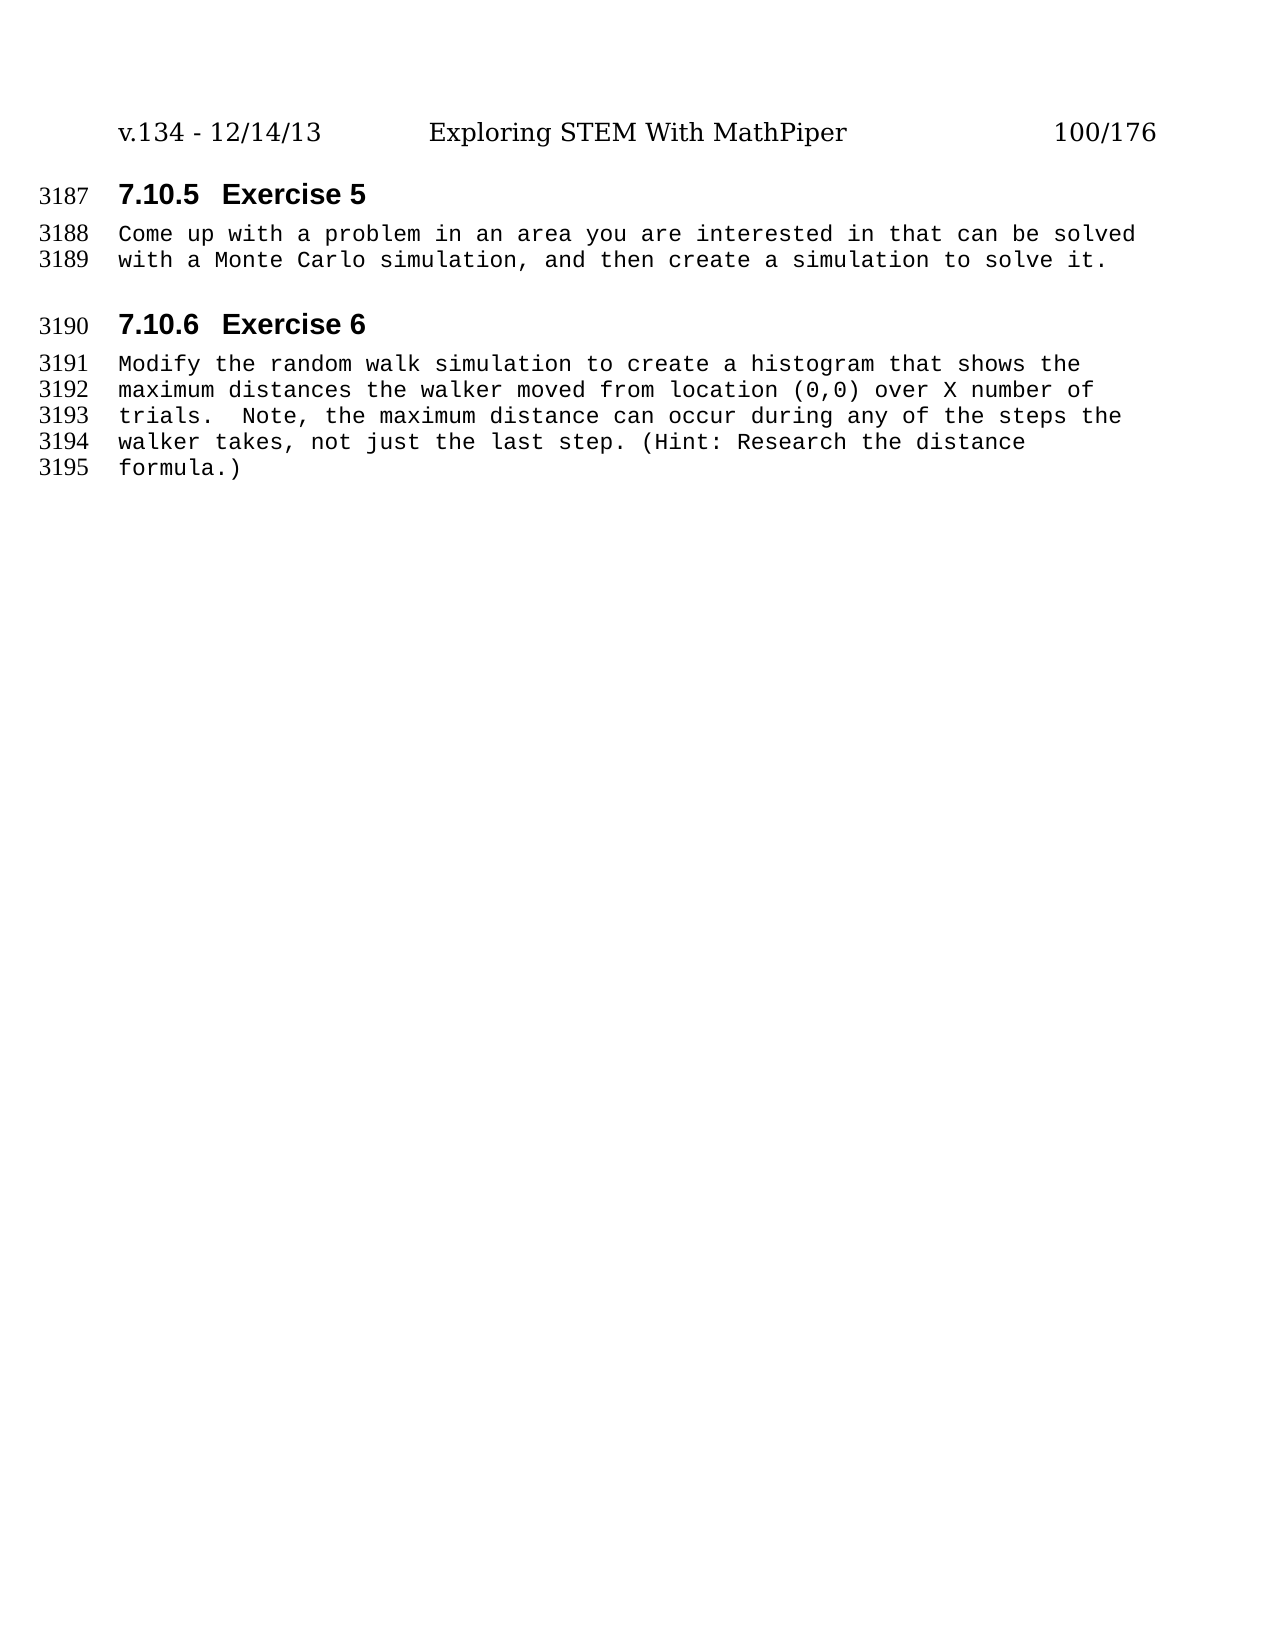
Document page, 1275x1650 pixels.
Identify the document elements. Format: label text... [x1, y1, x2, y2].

subtitle Exercise 5 [118, 177, 1157, 210]
text Modify the random walk simulation to create a histogram that shows the maximum distances the walker moved from location (0,0) over X number of trials. Note, the maximum distance can occur during any of the steps the walker takes, not just the last step. (Hint: Research the distance formula.) [118, 353, 1157, 482]
text Come up with a problem in an area you are interested in that can be solved with a Monte Carlo simulation, and then create a simulation to solve it. [118, 222, 1157, 274]
subtitle Exercise 6 [118, 307, 1157, 341]
